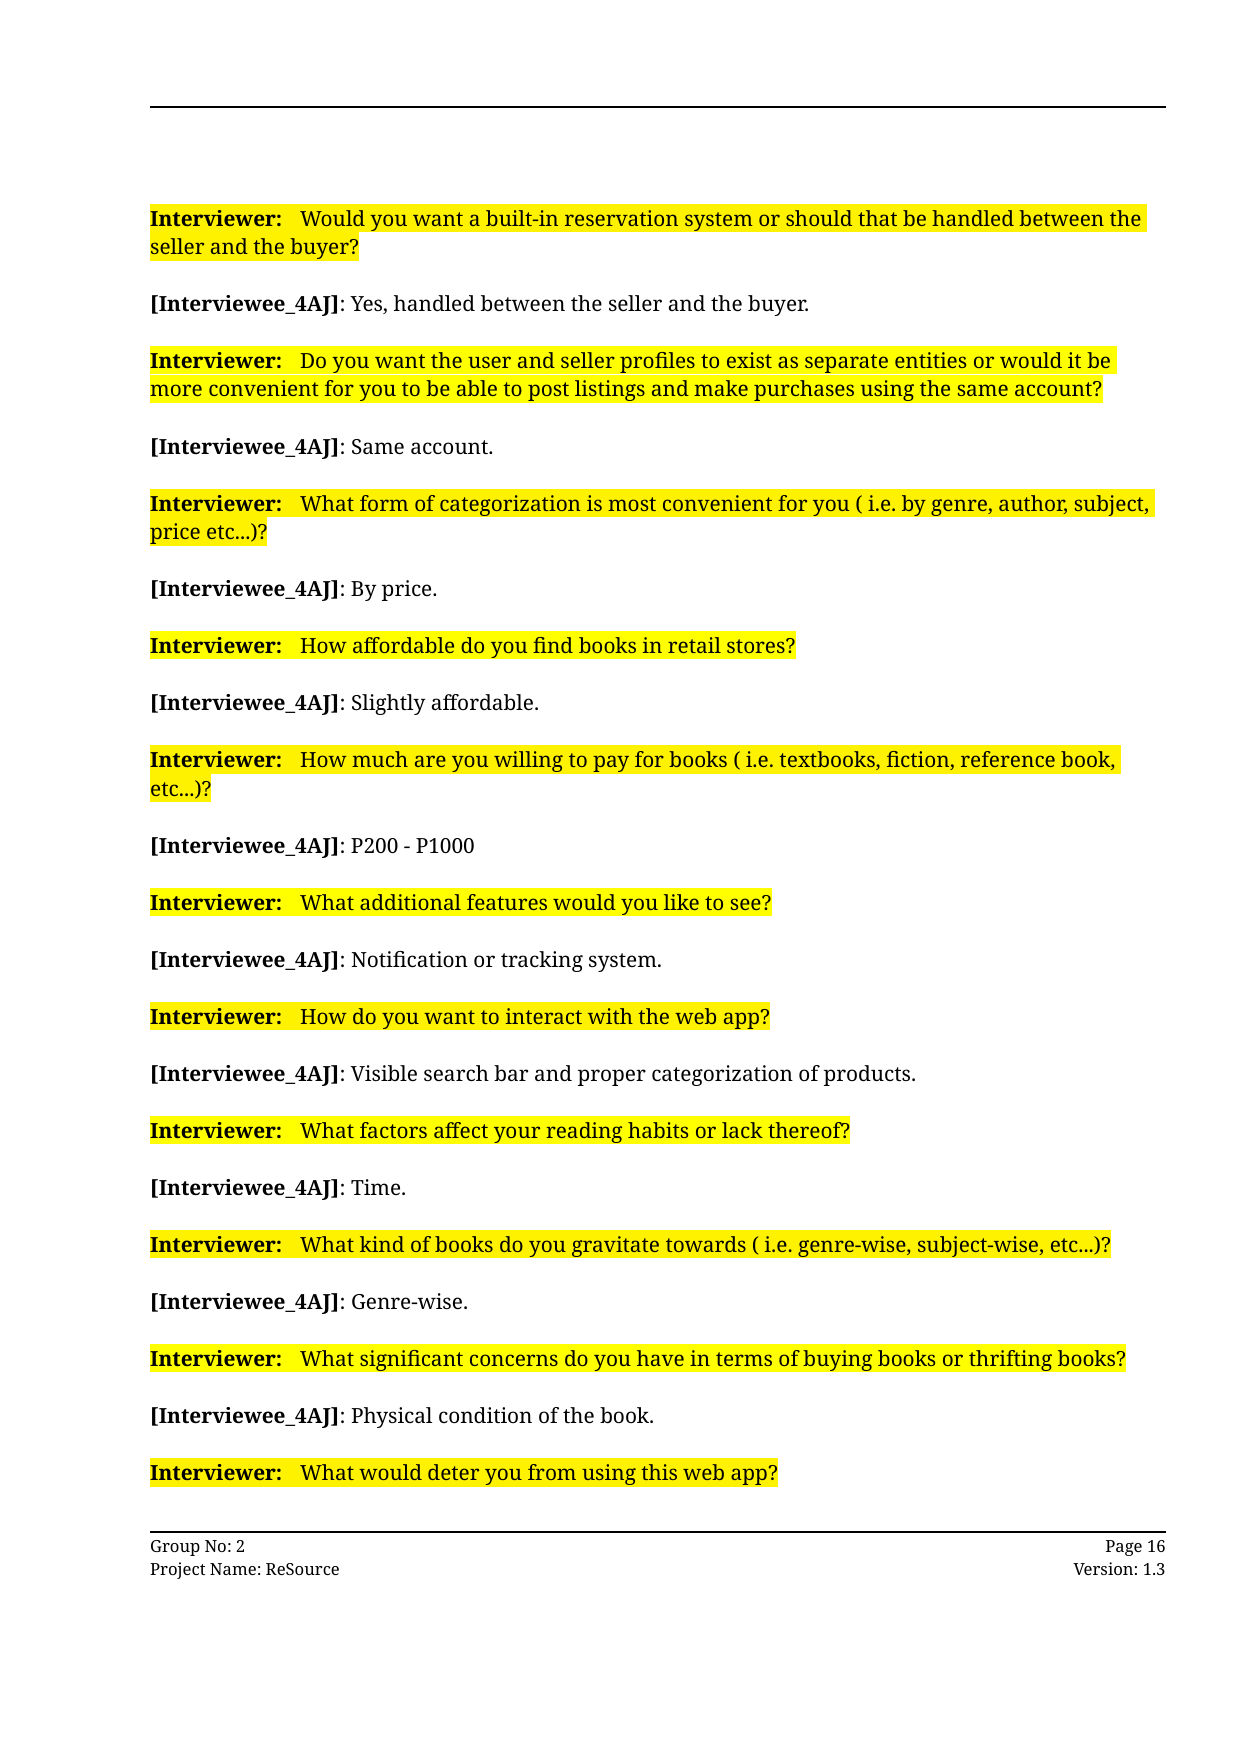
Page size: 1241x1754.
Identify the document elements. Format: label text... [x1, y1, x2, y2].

text [Interviewee_4AJ]: Yes, handled between the seller and the buyer. [150, 289, 1166, 318]
text Interviewer: What kind of books do you gravitate towards ( i.e. genre-wise, subject-wise, etc...)? [150, 1230, 1166, 1258]
text [Interviewee_4AJ]: Same account. [150, 432, 1166, 460]
text [Interviewee_4AJ]: Physical condition of the book. [150, 1401, 1166, 1429]
text Interviewer: What additional features would you like to see? [150, 888, 1166, 916]
text [Interviewee_4AJ]: Genre-wise. [150, 1287, 1166, 1316]
text [Interviewee_4AJ]: Slightly affordable. [150, 688, 1166, 717]
text [Interviewee_4AJ]: P200 - P1000 [150, 831, 1166, 859]
text Interviewer: What would deter you from using this web app? [150, 1458, 1166, 1487]
text [Interviewee_4AJ]: Notification or tracking system. [150, 945, 1166, 973]
text Interviewer: How affordable do you find books in retail stores? [150, 631, 1166, 659]
text Interviewer: What factors affect your reading habits or lack thereof? [150, 1116, 1166, 1144]
text [Interviewee_4AJ]: Visible search bar and proper categorization of products. [150, 1059, 1166, 1087]
text Interviewer: What form of categorization is most convenient for you ( i.e. by genre, author, subject, price etc...)? [150, 489, 1166, 546]
text [Interviewee_4AJ]: Time. [150, 1173, 1166, 1201]
text Interviewer: How much are you willing to pay for books ( i.e. textbooks, fiction, reference book, etc...)? [150, 745, 1166, 802]
text [Interviewee_4AJ]: By price. [150, 574, 1166, 603]
text Interviewer: What significant concerns do you have in terms of buying books or thrifting books? [150, 1344, 1166, 1372]
text Interviewer: Would you want a built-in reservation system or should that be handled between the seller and the buyer? [150, 204, 1166, 261]
text Interviewer: How do you want to interact with the web app? [150, 1002, 1166, 1030]
text Interviewer: Do you want the user and seller profiles to exist as separate entities or would it be more convenient for you to be able to post listings and make purchases using the same account? [150, 346, 1166, 403]
